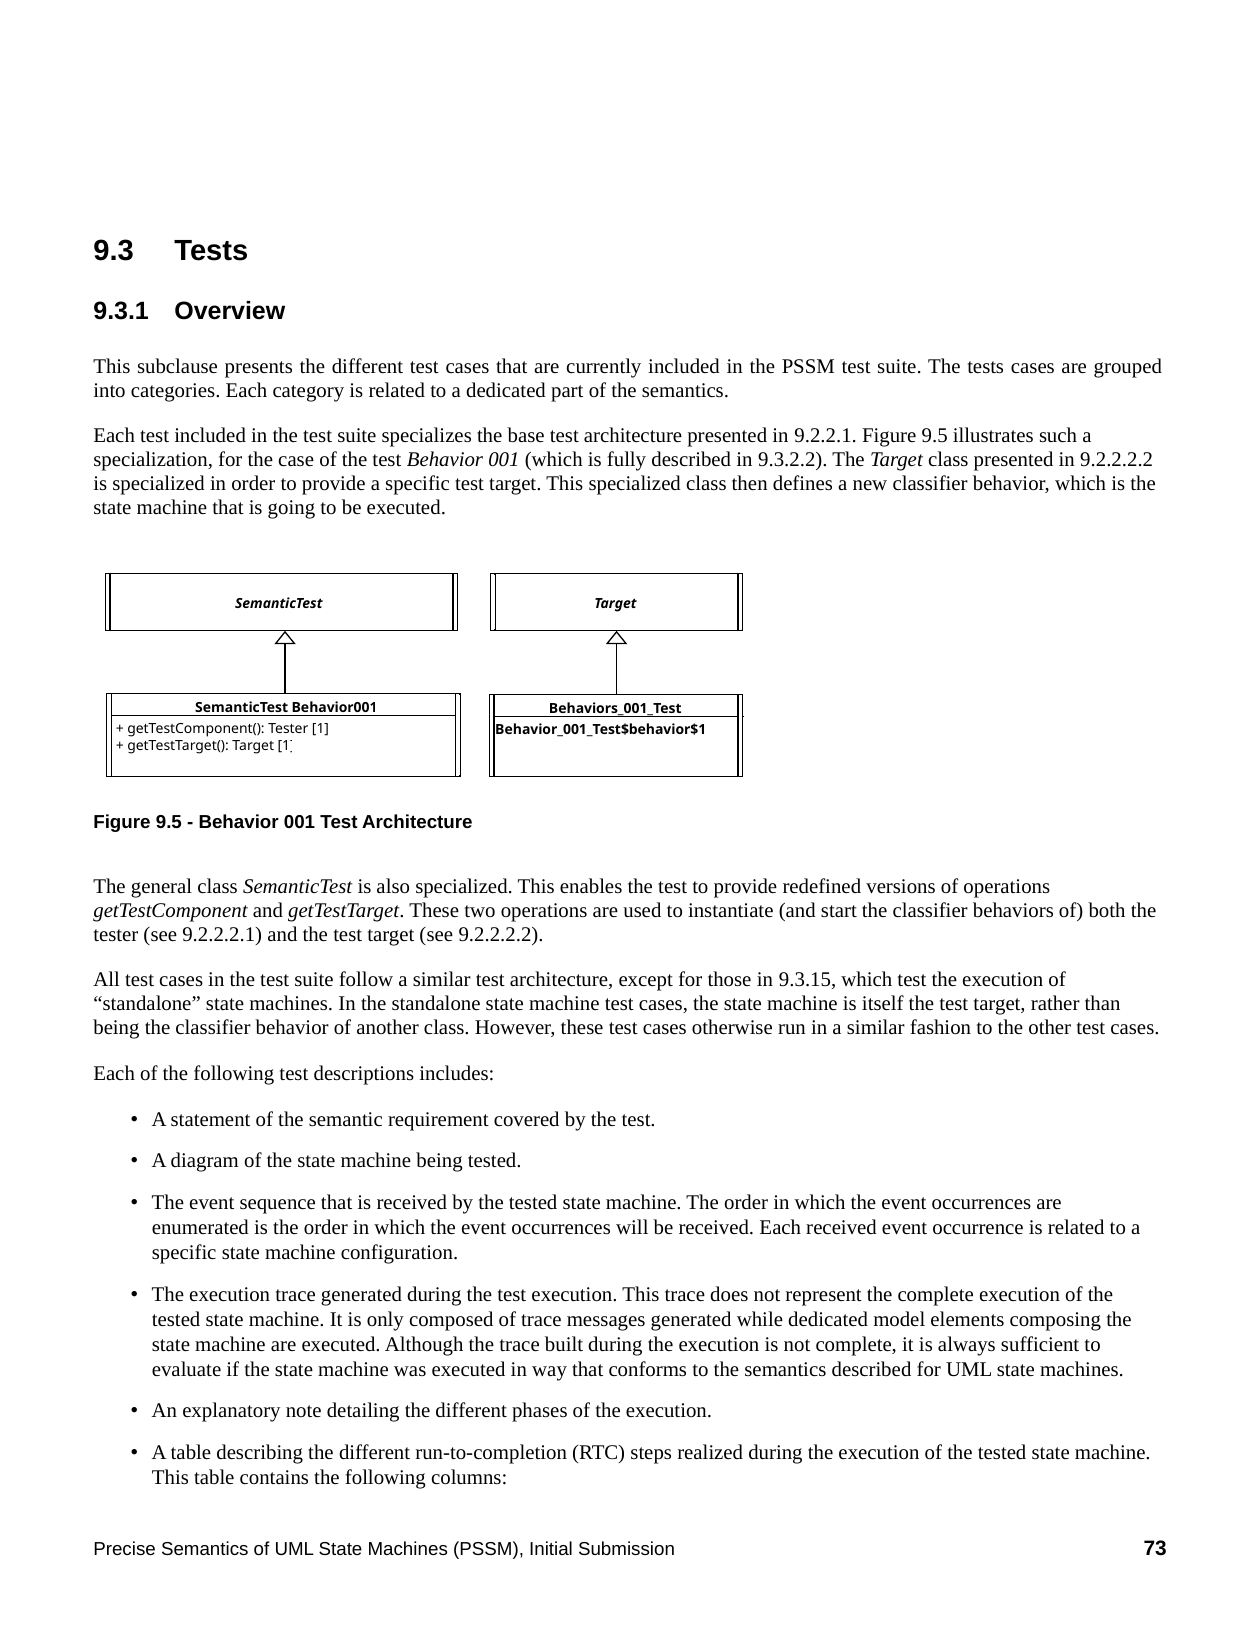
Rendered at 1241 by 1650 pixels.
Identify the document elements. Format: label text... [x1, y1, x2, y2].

list A table describing the different run-to-completion (RTC) steps realized during the execution of the tested state machine. This table contains the following columns: [131, 1439, 1164, 1489]
text The general class SemanticTest is also specialized. This enables the test to provide redefined versions of operations getTestComponent and getTestTarget. These two operations are used to instantiate (and start the classifier behaviors of) both the tester (see 9.2.2.2.1) and the test target (see 9.2.2.2.2). [93, 874, 1164, 946]
subtitle Tests [93, 231, 1164, 266]
text Each of the following test descriptions includes: [93, 1060, 1164, 1084]
list The execution trace generated during the test execution. This trace does not represent the complete execution of the tested state machine. It is only composed of trace messages generated while dedicated model elements composing the state machine are executed. Although the trace built during the execution is not complete, it is always sufficient to evaluate if the state machine was executed in way that conforms to the semantics described for UML state machines. [131, 1281, 1164, 1381]
list An explanatory note detailing the different phases of the execution. [131, 1397, 1164, 1422]
list A diagram of the state machine being tested. [131, 1147, 1164, 1172]
list A statement of the semantic requirement covered by the test. [131, 1106, 1164, 1131]
text Each test included in the test suite specializes the base test architecture presented in 9.2.2.1. Figure 9.5 illustrates such a specialization, for the case of the test Behavior 001 (which is fully described in 9.3.2.2). The Target class presented in 9.2.2.2.2 is specialized in order to provide a specific test target. This specialized class then defines a new classifier behavior, which is the state machine that is going to be executed. [93, 423, 1164, 519]
text This subclause presents the different test cases that are currently included in the PSSM test suite. The tests cases are grouped into categories. Each category is related to a dedicated part of the semantics. [93, 354, 1164, 402]
text All test cases in the test suite follow a similar test architecture, except for those in 9.3.15, which test the execution of “standalone” state machines. In the standalone state machine test cases, the state machine is itself the test target, rather than being the classifier behavior of another class. However, these test cases otherwise run in a similar fashion to the other test cases. [93, 967, 1164, 1039]
subtitle Overview [93, 296, 1164, 325]
list The event sequence that is received by the tested state machine. The order in which the event occurrences are enumerated is the order in which the event occurrences will be received. Each received event occurrence is related to a specific state machine configuration. [131, 1189, 1164, 1264]
text Figure 9.5 - Behavior 001 Test Architecture [93, 811, 1073, 832]
